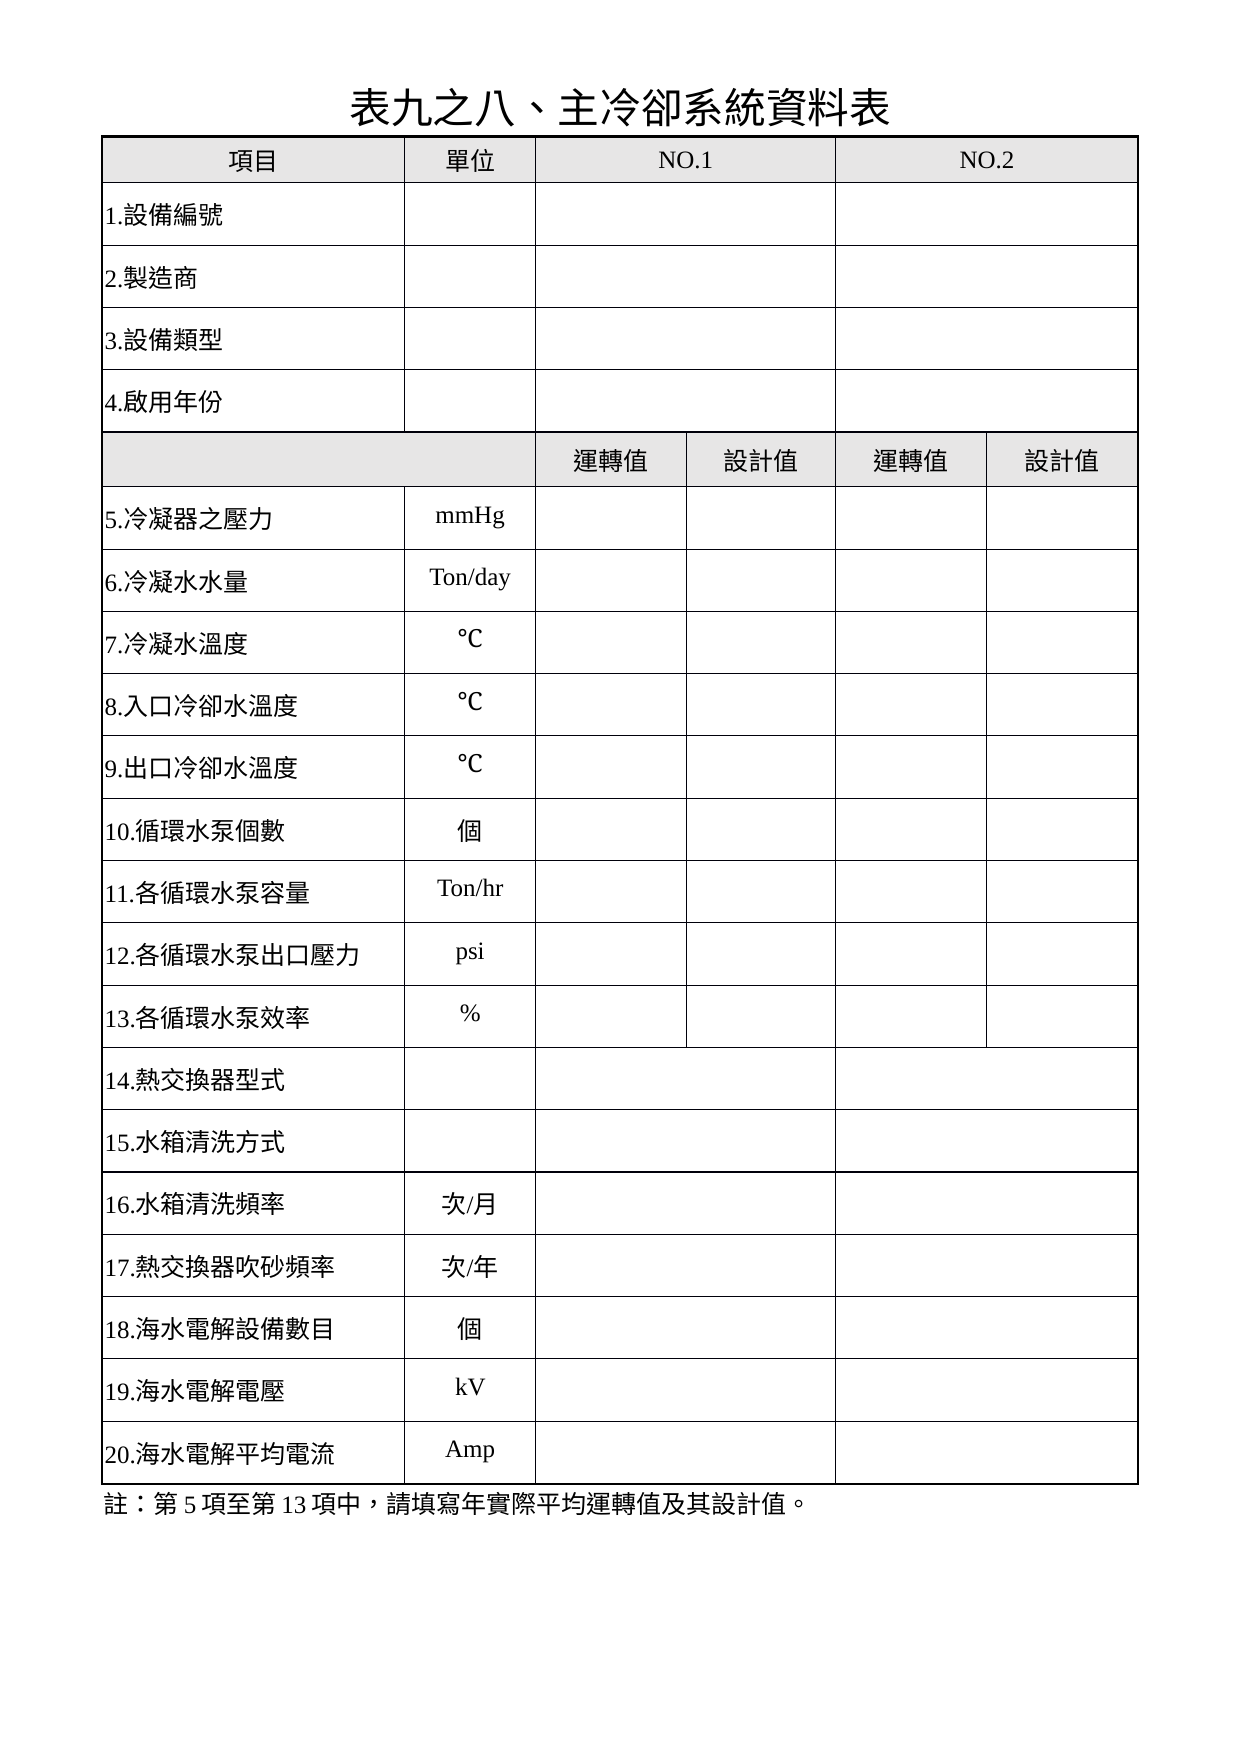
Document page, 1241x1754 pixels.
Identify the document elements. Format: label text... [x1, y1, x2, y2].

table_header 項目 [103, 138, 404, 182]
table_cell [836, 674, 986, 735]
table_cell [836, 308, 1137, 369]
table_cell [687, 736, 835, 798]
table_cell [405, 308, 535, 369]
table_cell [687, 612, 835, 673]
table_cell [536, 370, 835, 431]
table_cell [405, 370, 535, 431]
table_cell 12.各循環水泵出口壓力 [103, 923, 404, 984]
table_cell [536, 986, 686, 1047]
table_cell 20.海水電解平均電流 [103, 1422, 404, 1483]
table_cell [405, 183, 535, 244]
table_cell % [405, 986, 535, 1047]
table_cell [987, 736, 1137, 798]
table_cell [987, 923, 1137, 984]
table_cell [405, 246, 535, 307]
table_cell [836, 612, 986, 673]
table_cell Ton/hr [405, 861, 535, 922]
table_cell [536, 550, 686, 611]
table_cell 16.水箱清洗頻率 [103, 1173, 404, 1234]
table_cell [536, 246, 835, 307]
table_cell [536, 736, 686, 798]
table_cell [836, 1235, 1137, 1296]
table_cell 3.設備類型 [103, 308, 404, 369]
table_cell [687, 550, 835, 611]
table_cell [536, 487, 686, 548]
table_cell [687, 674, 835, 735]
table_cell [836, 986, 986, 1047]
table_header NO.2 [836, 138, 1137, 182]
table_cell 7.冷凝水溫度 [103, 612, 404, 673]
table_cell 19.海水電解電壓 [103, 1359, 404, 1421]
table_cell [987, 986, 1137, 1047]
table_cell 10.循環水泵個數 [103, 799, 404, 860]
table_cell 4.啟用年份 [103, 370, 404, 431]
table_cell [987, 861, 1137, 922]
table_cell 11.各循環水泵容量 [103, 861, 404, 922]
table_cell [103, 433, 535, 486]
table_cell [836, 1422, 1137, 1483]
table_cell [836, 183, 1137, 244]
table_cell [836, 799, 986, 860]
table_cell [536, 674, 686, 735]
table_cell [536, 1359, 835, 1421]
table_cell mmHg [405, 487, 535, 548]
table_cell [836, 736, 986, 798]
table_cell 個 [405, 799, 535, 860]
table_cell ℃ [405, 612, 535, 673]
table_cell [405, 1048, 535, 1109]
table_cell ℃ [405, 674, 535, 735]
table_cell [687, 799, 835, 860]
table_cell 次/年 [405, 1235, 535, 1296]
table_cell [987, 612, 1137, 673]
table_cell kV [405, 1359, 535, 1421]
table_cell [836, 1359, 1137, 1421]
table_cell [536, 1110, 835, 1171]
table_cell 2.製造商 [103, 246, 404, 307]
table_cell [405, 1110, 535, 1171]
table_cell [836, 1173, 1137, 1234]
table_cell [687, 861, 835, 922]
table_header NO.1 [536, 138, 835, 182]
table_cell 14.熱交換器型式 [103, 1048, 404, 1109]
table_cell 次/月 [405, 1173, 535, 1234]
table_cell 運轉值 [536, 433, 686, 486]
table_cell 個 [405, 1297, 535, 1358]
table_cell Amp [405, 1422, 535, 1483]
table_cell 9.出口冷卻水溫度 [103, 736, 404, 798]
table_cell 1.設備編號 [103, 183, 404, 244]
table_cell [987, 550, 1137, 611]
table_cell [836, 1110, 1137, 1171]
table_cell 13.各循環水泵效率 [103, 986, 404, 1047]
table_cell [836, 861, 986, 922]
table_cell [536, 612, 686, 673]
text 註：第5項至第13項中，請填寫年實際平均運轉值及其設計值。 [103, 1485, 1181, 1521]
table_cell [687, 487, 835, 548]
table_cell 運轉值 [836, 433, 986, 486]
table_header 單位 [405, 138, 535, 182]
table_cell [836, 487, 986, 548]
table_cell [687, 986, 835, 1047]
table_cell [836, 370, 1137, 431]
table_cell [836, 1297, 1137, 1358]
table_cell 5.冷凝器之壓力 [103, 487, 404, 548]
table_cell 6.冷凝水水量 [103, 550, 404, 611]
text 表九之八、主冷卻系統資料表 [59, 75, 1181, 135]
table_cell [536, 1422, 835, 1483]
table_cell ℃ [405, 736, 535, 798]
table_cell [687, 923, 835, 984]
table_cell psi [405, 923, 535, 984]
table_cell [836, 246, 1137, 307]
table_cell 設計值 [687, 433, 835, 486]
table_cell 15.水箱清洗方式 [103, 1110, 404, 1171]
table_cell [987, 799, 1137, 860]
table_cell Ton/day [405, 550, 535, 611]
table_cell 17.熱交換器吹砂頻率 [103, 1235, 404, 1296]
table_cell [536, 861, 686, 922]
table_cell [987, 674, 1137, 735]
table_cell [536, 923, 686, 984]
table_cell 18.海水電解設備數目 [103, 1297, 404, 1358]
table_cell [536, 183, 835, 244]
table_cell [536, 1235, 835, 1296]
table_cell [836, 1048, 1137, 1109]
table_cell 設計值 [987, 433, 1137, 486]
table_cell [836, 550, 986, 611]
table_cell [987, 487, 1137, 548]
table_cell [536, 799, 686, 860]
table_cell 8.入口冷卻水溫度 [103, 674, 404, 735]
table_cell [536, 308, 835, 369]
table_cell [836, 923, 986, 984]
table_cell [536, 1048, 835, 1109]
table_cell [536, 1173, 835, 1234]
table_cell [536, 1297, 835, 1358]
